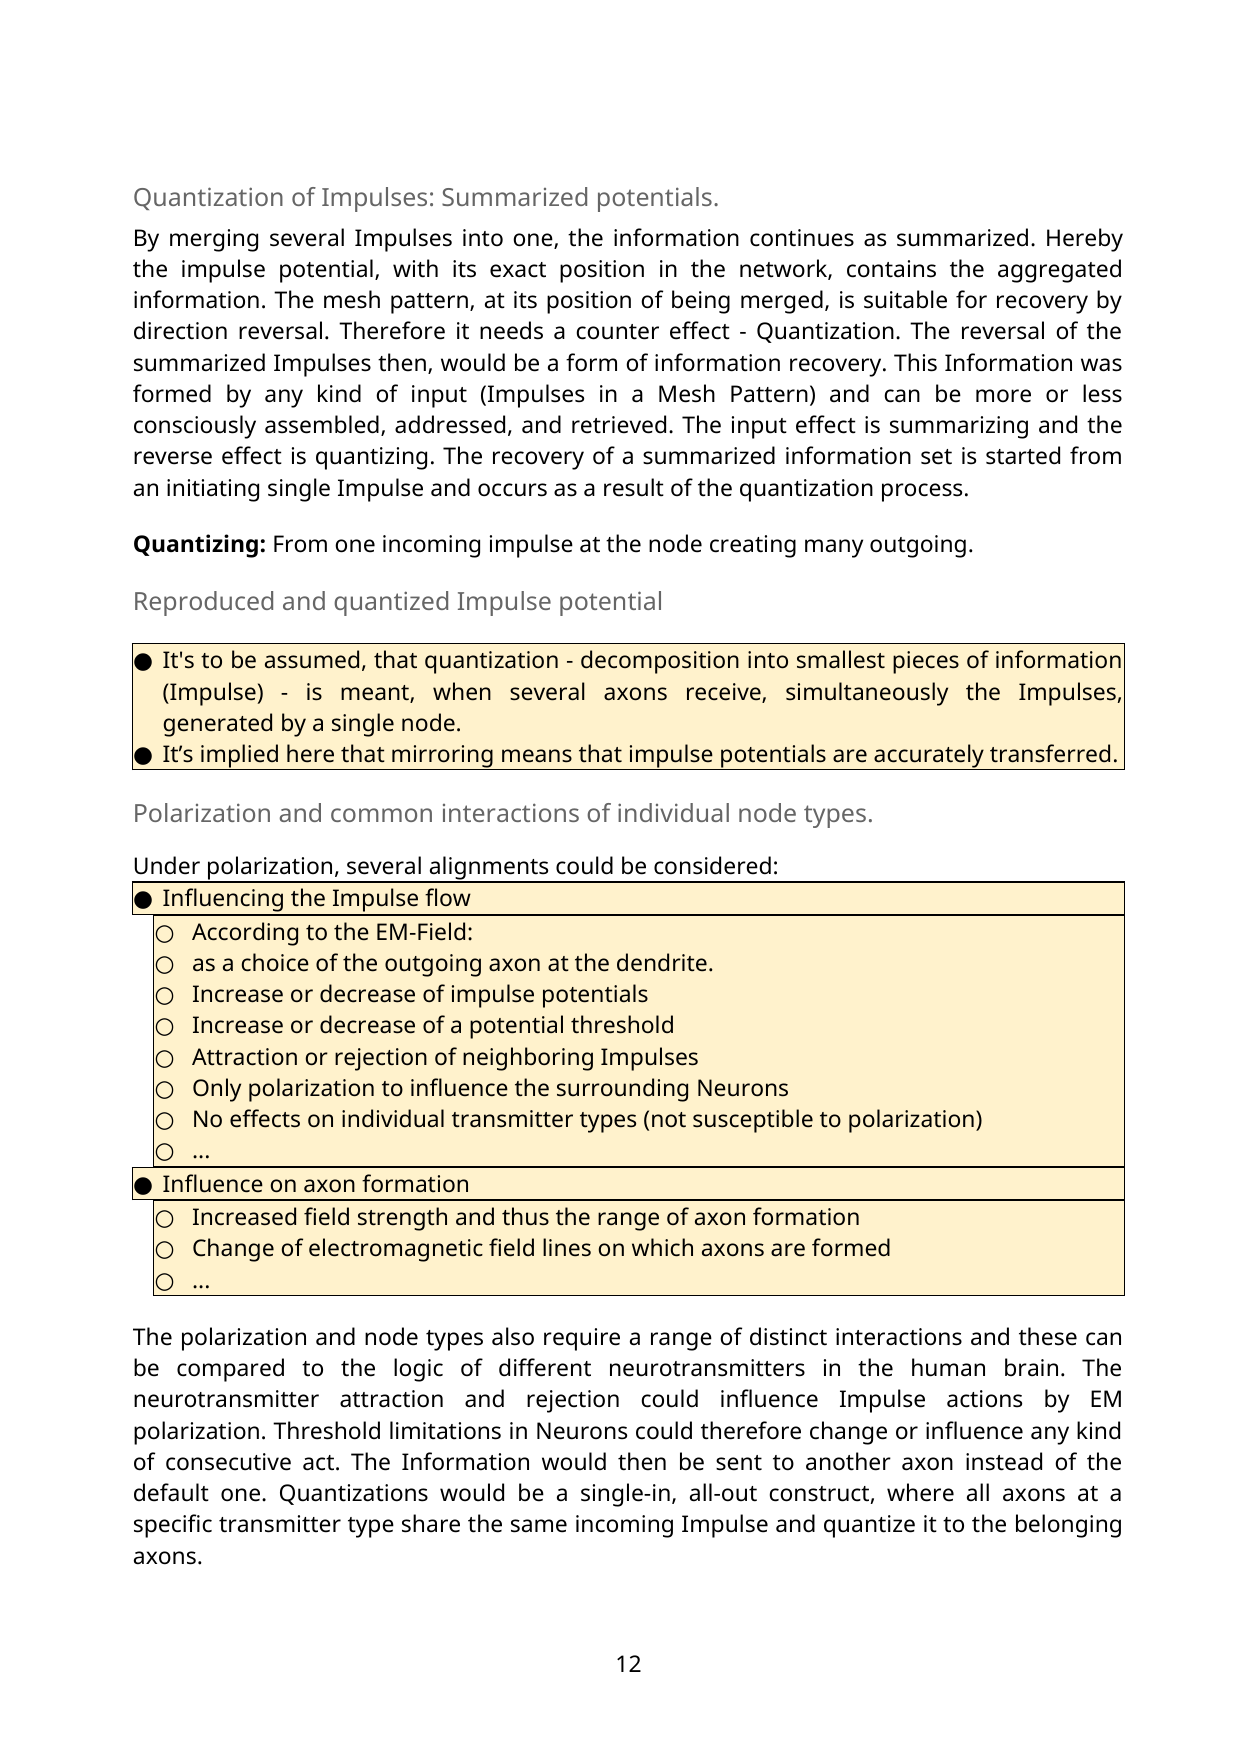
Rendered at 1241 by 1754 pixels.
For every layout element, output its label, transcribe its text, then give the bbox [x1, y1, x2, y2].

list Attraction or rejection of neighboring Impulses [154, 1040, 1124, 1071]
list Change of electromagnetic field lines on which axons are formed [154, 1231, 1124, 1263]
list According to the EM-Field: [154, 916, 1124, 946]
list as a choice of the outgoing axon at the dendrite. [154, 946, 1124, 977]
subtitle Quantization of Impulses: Summarized potentials. [133, 179, 1124, 213]
text The polarization and node types also require a range of distinct interactions and these can be compared to the logic of different neurotransmitters in the human brain. The neurotransmitter attraction and rejection could influence Impulse actions by EM polarization. Threshold limitations in Neurons could therefore change or influence any kind of consecutive act. The Information would then be sent to another axon instead of the default one. Quantizations would be a single-in, all-out construct, where all axons at a specific transmitter type share the same incoming Impulse and quantize it to the belonging axons. [133, 1321, 1124, 1571]
text By merging several Impulses into one, the information continues as summarized. Hereby the impulse potential, with its exact position in the network, contains the aggregated information. The mesh pattern, at its position of being merged, is suitable for recovery by direction reversal. Therefore it needs a counter effect - Quantization. The reversal of the summarized Impulses then, would be a form of information recovery. This Information was formed by any kind of input (Impulses in a Mesh Pattern) and can be more or less consciously assembled, addressed, and retrieved. The input effect is summarizing and the reverse effect is quantizing. The recovery of a summarized information set is started from an initiating single Impulse and occurs as a result of the quantization process. [133, 222, 1124, 503]
list It's to be assumed, that quantization - decomposition into smallest pieces of information (Impulse) - is meant, when several axons receive, simultaneously the Impulses, generated by a single node. [133, 644, 1124, 737]
list ... [154, 1263, 1124, 1295]
list No effects on individual transmitter types (not susceptible to polarization) [154, 1102, 1124, 1133]
list ... [154, 1133, 1124, 1166]
text Quantizing: From one incoming impulse at the node creating many outgoing. [133, 528, 1124, 559]
list It’s implied here that mirroring means that impulse potentials are accurately transferred. [133, 737, 1124, 769]
subtitle Polarization and common interactions of individual node types. [133, 795, 1124, 829]
subtitle Reproduced and quantized Impulse potential [133, 584, 1124, 618]
list Increase or decrease of a potential threshold [154, 1008, 1124, 1040]
list Only polarization to influence the surrounding Neurons [154, 1071, 1124, 1102]
list Influence on axon formation [133, 1168, 1124, 1199]
list Increase or decrease of impulse potentials [154, 977, 1124, 1008]
list Increased field strength and thus the range of axon formation [154, 1201, 1124, 1231]
text Under polarization, several alignments could be considered: [133, 850, 1124, 881]
list Influencing the Impulse flow [133, 883, 1124, 914]
